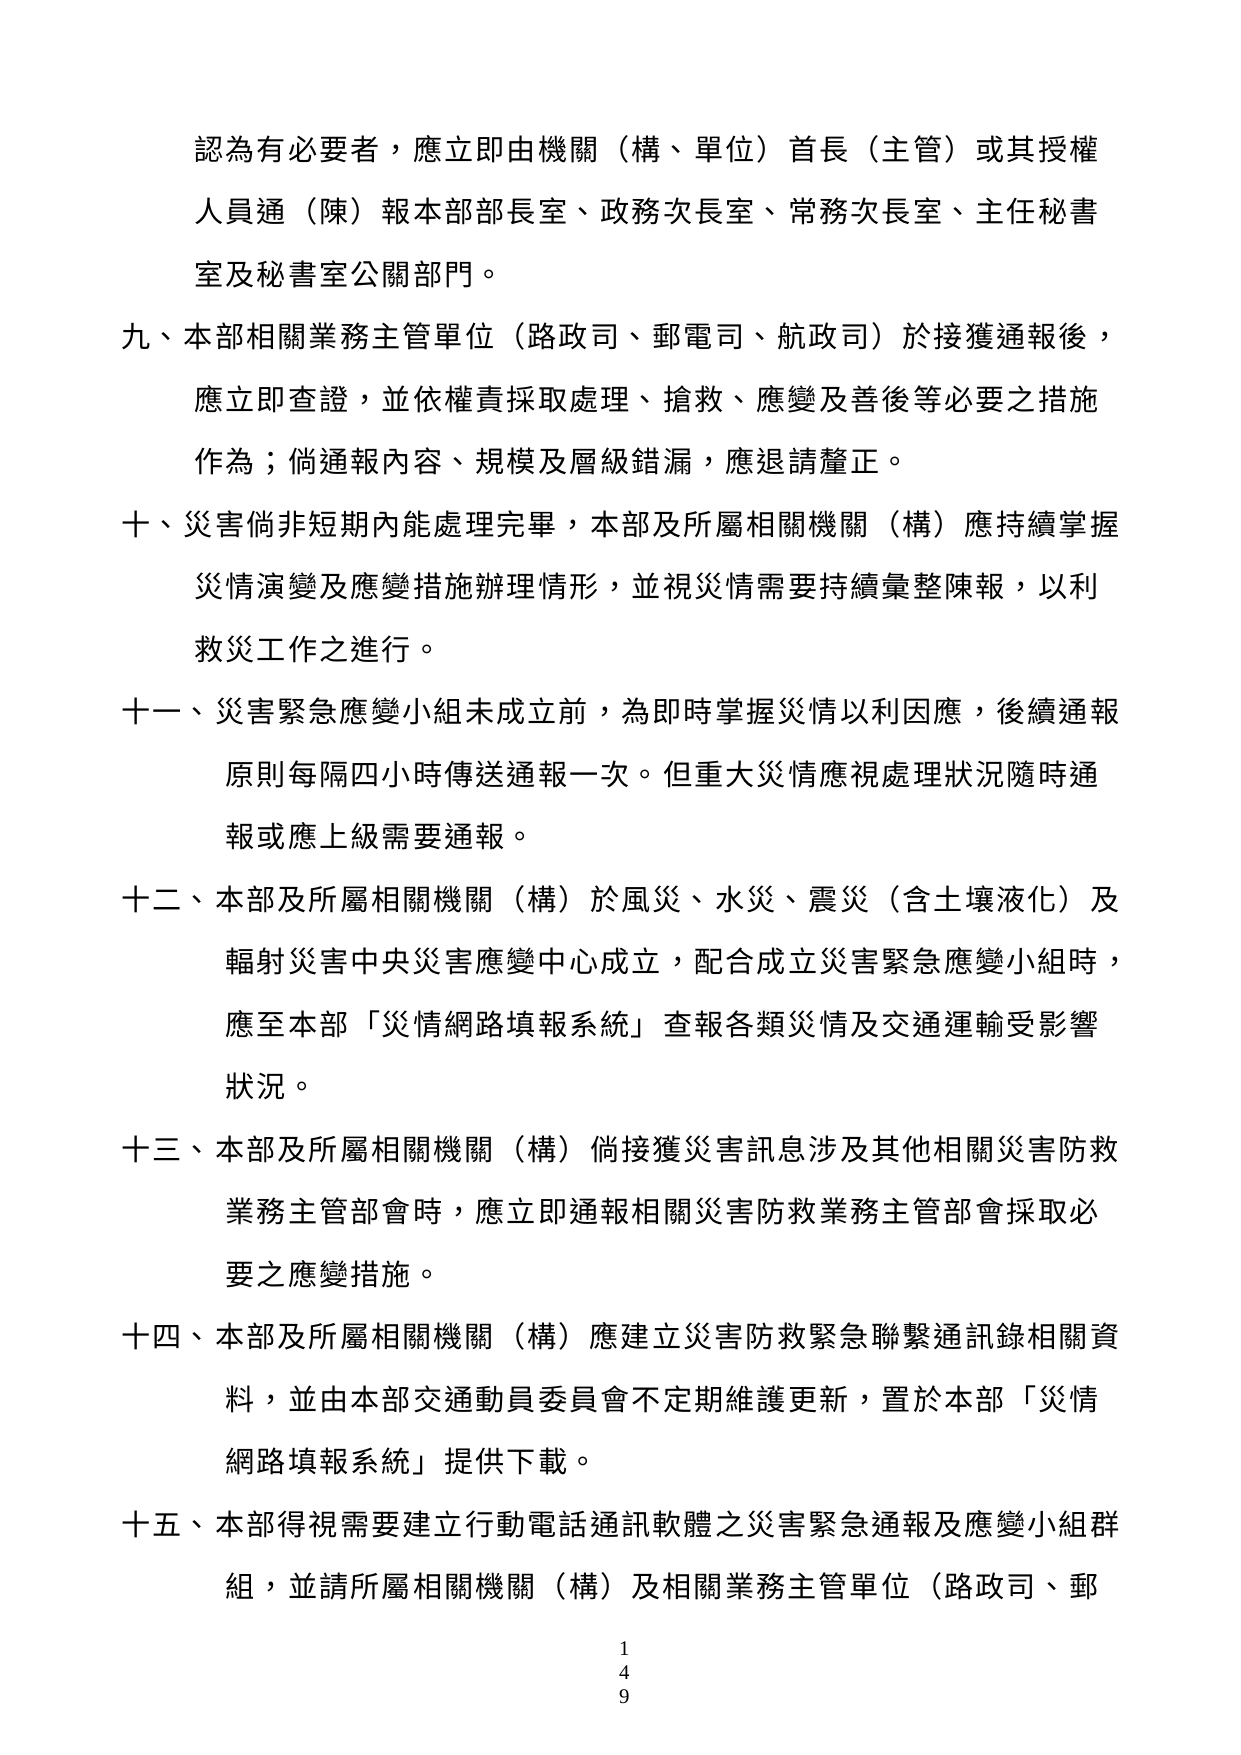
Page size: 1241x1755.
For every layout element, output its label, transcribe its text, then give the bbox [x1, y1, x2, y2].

text 九、本部相關業務主管單位（路政司、郵電司、航政司）於接獲通報後，應立即查證，並依權責採取處理、搶救、應變及善後等必要之措施作為；倘通報內容、規模及層級錯漏，應退請釐正。 [120, 293, 1120, 481]
text 認為有必要者，應立即由機關（構、單位）首長（主管）或其授權人員通（陳）報本部部長室、政務次長室、常務次長室、主任秘書室及秘書室公關部門。 [120, 106, 1120, 293]
text 十三、本部及所屬相關機關（構）倘接獲災害訊息涉及其他相關災害防救業務主管部會時，應立即通報相關災害防救業務主管部會採取必要之應變措施。 [120, 1106, 1120, 1293]
text 十、災害倘非短期內能處理完畢，本部及所屬相關機關（構）應持續掌握災情演變及應變措施辦理情形，並視災情需要持續彙整陳報，以利救災工作之進行。 [120, 481, 1120, 668]
text 十四、本部及所屬相關機關（構）應建立災害防救緊急聯繫通訊錄相關資料，並由本部交通動員委員會不定期維護更新，置於本部「災情網路填報系統」提供下載。 [120, 1293, 1120, 1481]
text 十二、本部及所屬相關機關（構）於風災、水災、震災（含土壤液化）及輻射災害中央災害應變中心成立，配合成立災害緊急應變小組時，應至本部「災情網路填報系統」查報各類災情及交通運輸受影響狀況。 [120, 856, 1120, 1106]
text 十一、災害緊急應變小組未成立前，為即時掌握災情以利因應，後續通報原則每隔四小時傳送通報一次。但重大災情應視處理狀況隨時通報或應上級需要通報。 [120, 668, 1120, 856]
text 十五、本部得視需要建立行動電話通訊軟體之災害緊急通報及應變小組群組，並請所屬相關機關（構）及相關業務主管單位（路政司、郵 [120, 1481, 1120, 1606]
